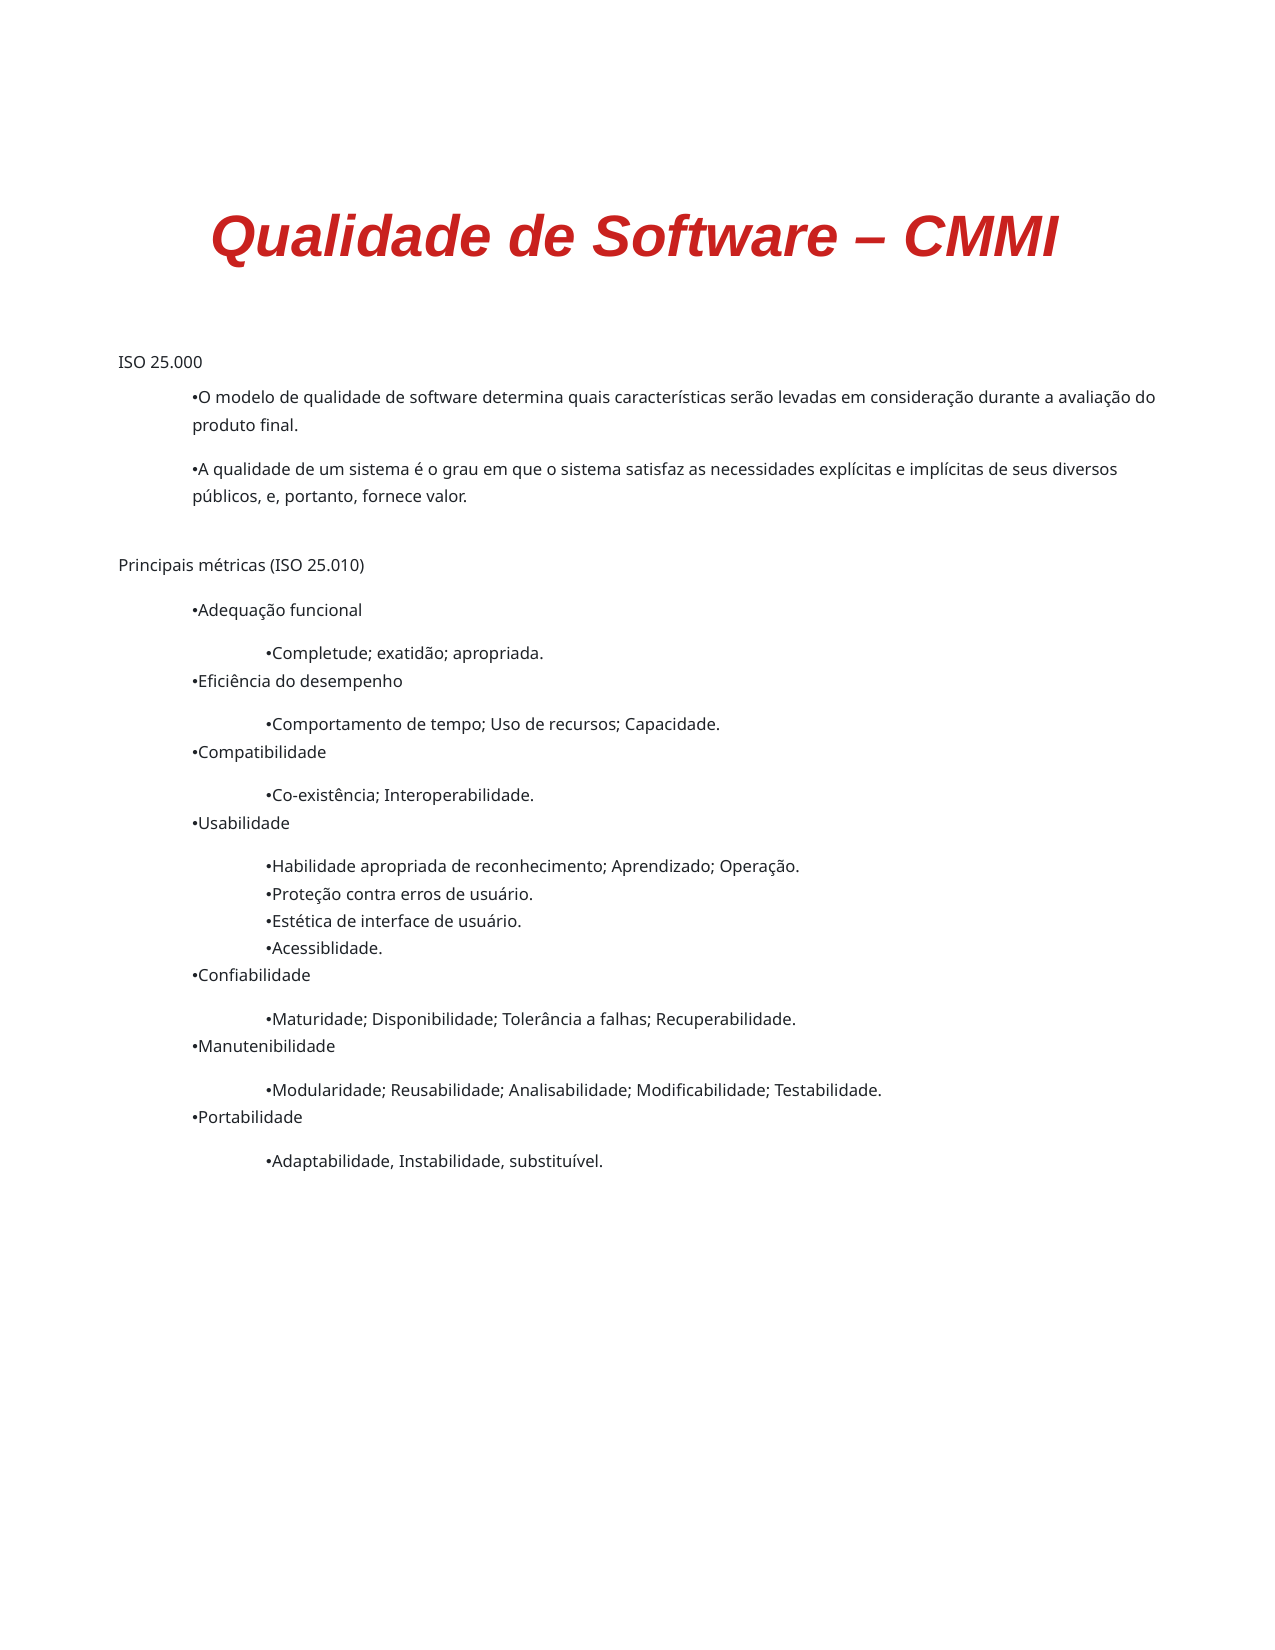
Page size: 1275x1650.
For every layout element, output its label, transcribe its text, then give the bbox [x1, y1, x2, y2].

list Compatibilidade [118, 740, 1157, 763]
subtitle ISO 25.000 [118, 351, 1157, 373]
list Portabilidade [118, 1106, 1157, 1129]
list Confiabilidade [118, 964, 1157, 987]
list Proteção contra erros de usuário. [118, 882, 1157, 905]
list Maturidade; Disponibilidade; Tolerância a falhas; Recuperabilidade. [118, 1008, 1157, 1030]
list Adequação funcional [118, 598, 1157, 621]
list O modelo de qualidade de software determina quais características serão levadas em consideração durante a avaliação do produto final. [118, 386, 1157, 436]
list Co-existência; Interoperabilidade. [118, 784, 1157, 807]
list Modularidade; Reusabilidade; Analisabilidade; Modificabilidade; Testabilidade. [118, 1079, 1157, 1101]
list Adaptabilidade, Instabilidade, substituível. [118, 1150, 1157, 1172]
list Comportamento de tempo; Uso de recursos; Capacidade. [118, 713, 1157, 736]
list Eficiência do desempenho [118, 669, 1157, 692]
list Habilidade apropriada de reconhecimento; Aprendizado; Operação. [118, 855, 1157, 878]
list Manutenibilidade [118, 1035, 1157, 1058]
title Qualidade de Software – CMMI [118, 201, 1157, 268]
list Completude; exatidão; apropriada. [118, 642, 1157, 665]
list Estética de interface de usuário. [118, 909, 1157, 932]
list Usabilidade [118, 811, 1157, 834]
subtitle Principais métricas (ISO 25.010) [118, 553, 1157, 576]
list A qualidade de um sistema é o grau em que o sistema satisfaz as necessidades explícitas e implícitas de seus diversos públicos, e, portanto, fornece valor. [118, 457, 1157, 507]
list Acessiblidade. [118, 937, 1157, 959]
